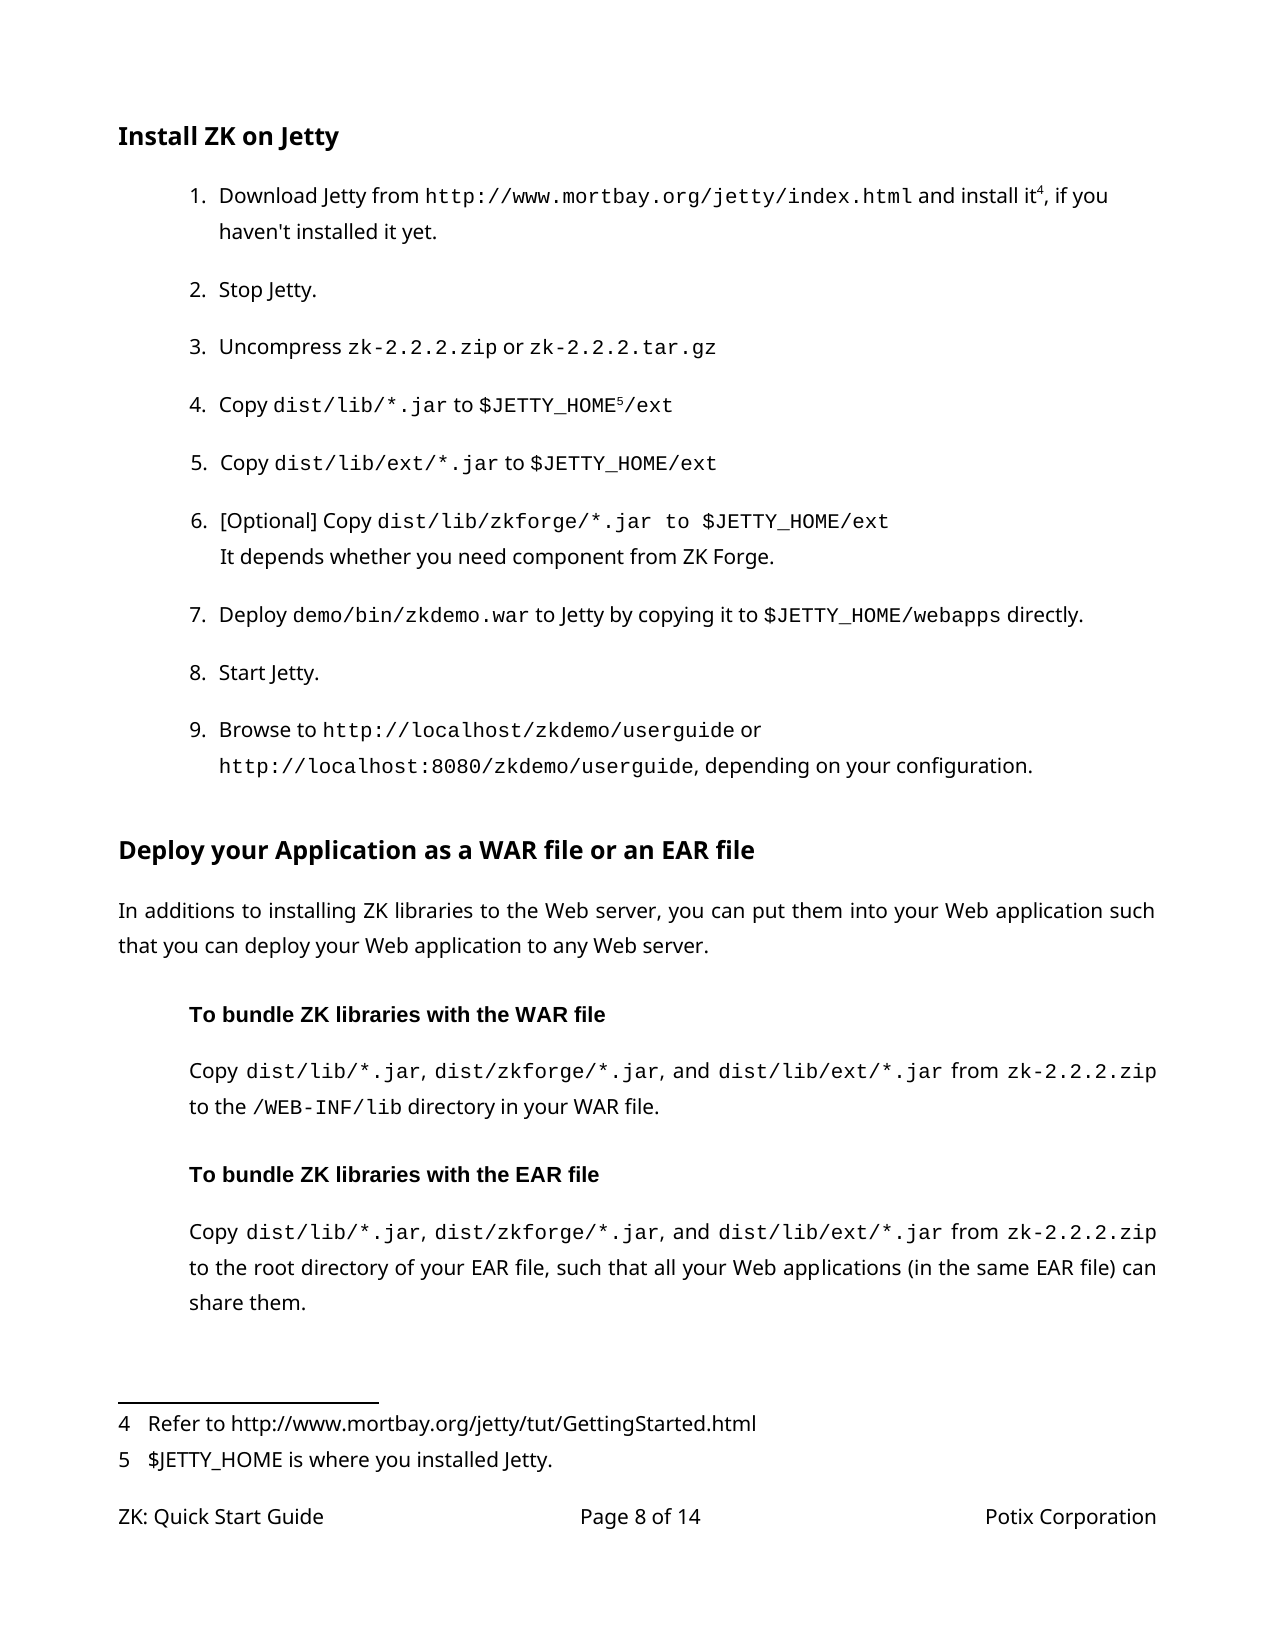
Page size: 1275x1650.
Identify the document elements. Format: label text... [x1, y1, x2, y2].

subtitle Install ZK on Jetty [118, 118, 1157, 152]
list Browse to http://localhost/zkdemo/userguide or http://localhost:8080/zkdemo/userguide, depending on your configuration. [189, 716, 1157, 779]
list Copy dist/lib/ext/*.jar to $JETTY_HOME/ext [190, 448, 1157, 477]
list Stop Jetty. [189, 275, 1157, 303]
list Download Jetty from http://www.mortbay.org/jetty/index.html and install it, if you haven't installed it yet. [189, 182, 1157, 245]
list Deploy demo/bin/zkdemo.war to Jetty by copying it to $JETTY_HOME/webapps directly. [189, 600, 1157, 628]
list Copy dist/lib/*.jar to $JETTY_HOME/ext [189, 391, 1157, 419]
subtitle Deploy your Application as a WAR file or an EAR file [118, 833, 1157, 867]
subtitle To bundle ZK libraries with the EAR file [189, 1163, 1157, 1188]
text Copy dist/lib/*.jar, dist/zkforge/*.jar, and dist/lib/ext/*.jar from zk-2.2.2.zip to the root directory of your EAR file, such that all your Web applications (in the same EAR file) can share them. [189, 1217, 1157, 1316]
text In additions to installing ZK libraries to the Web server, you can put them into your Web application such that you can deploy your Web application to any Web server. [118, 896, 1157, 959]
list Start Jetty. [189, 658, 1157, 686]
subtitle To bundle ZK libraries with the WAR file [189, 1002, 1157, 1027]
list $JETTY_HOME is where you installed Jetty. [118, 1445, 1157, 1473]
list [Optional] Copy dist/lib/zkforge/*.jar to $JETTY_HOME/ext It depends whether you need component from ZK Forge. [190, 507, 1157, 570]
list Refer to http://www.mortbay.org/jetty/tut/GettingStarted.html [118, 1409, 1157, 1438]
text Copy dist/lib/*.jar, dist/zkforge/*.jar, and dist/lib/ext/*.jar from zk-2.2.2.zip to the /WEB-INF/lib directory in your WAR file. [189, 1056, 1157, 1120]
list Uncompress zk-2.2.2.zip or zk-2.2.2.tar.gz [189, 332, 1157, 361]
